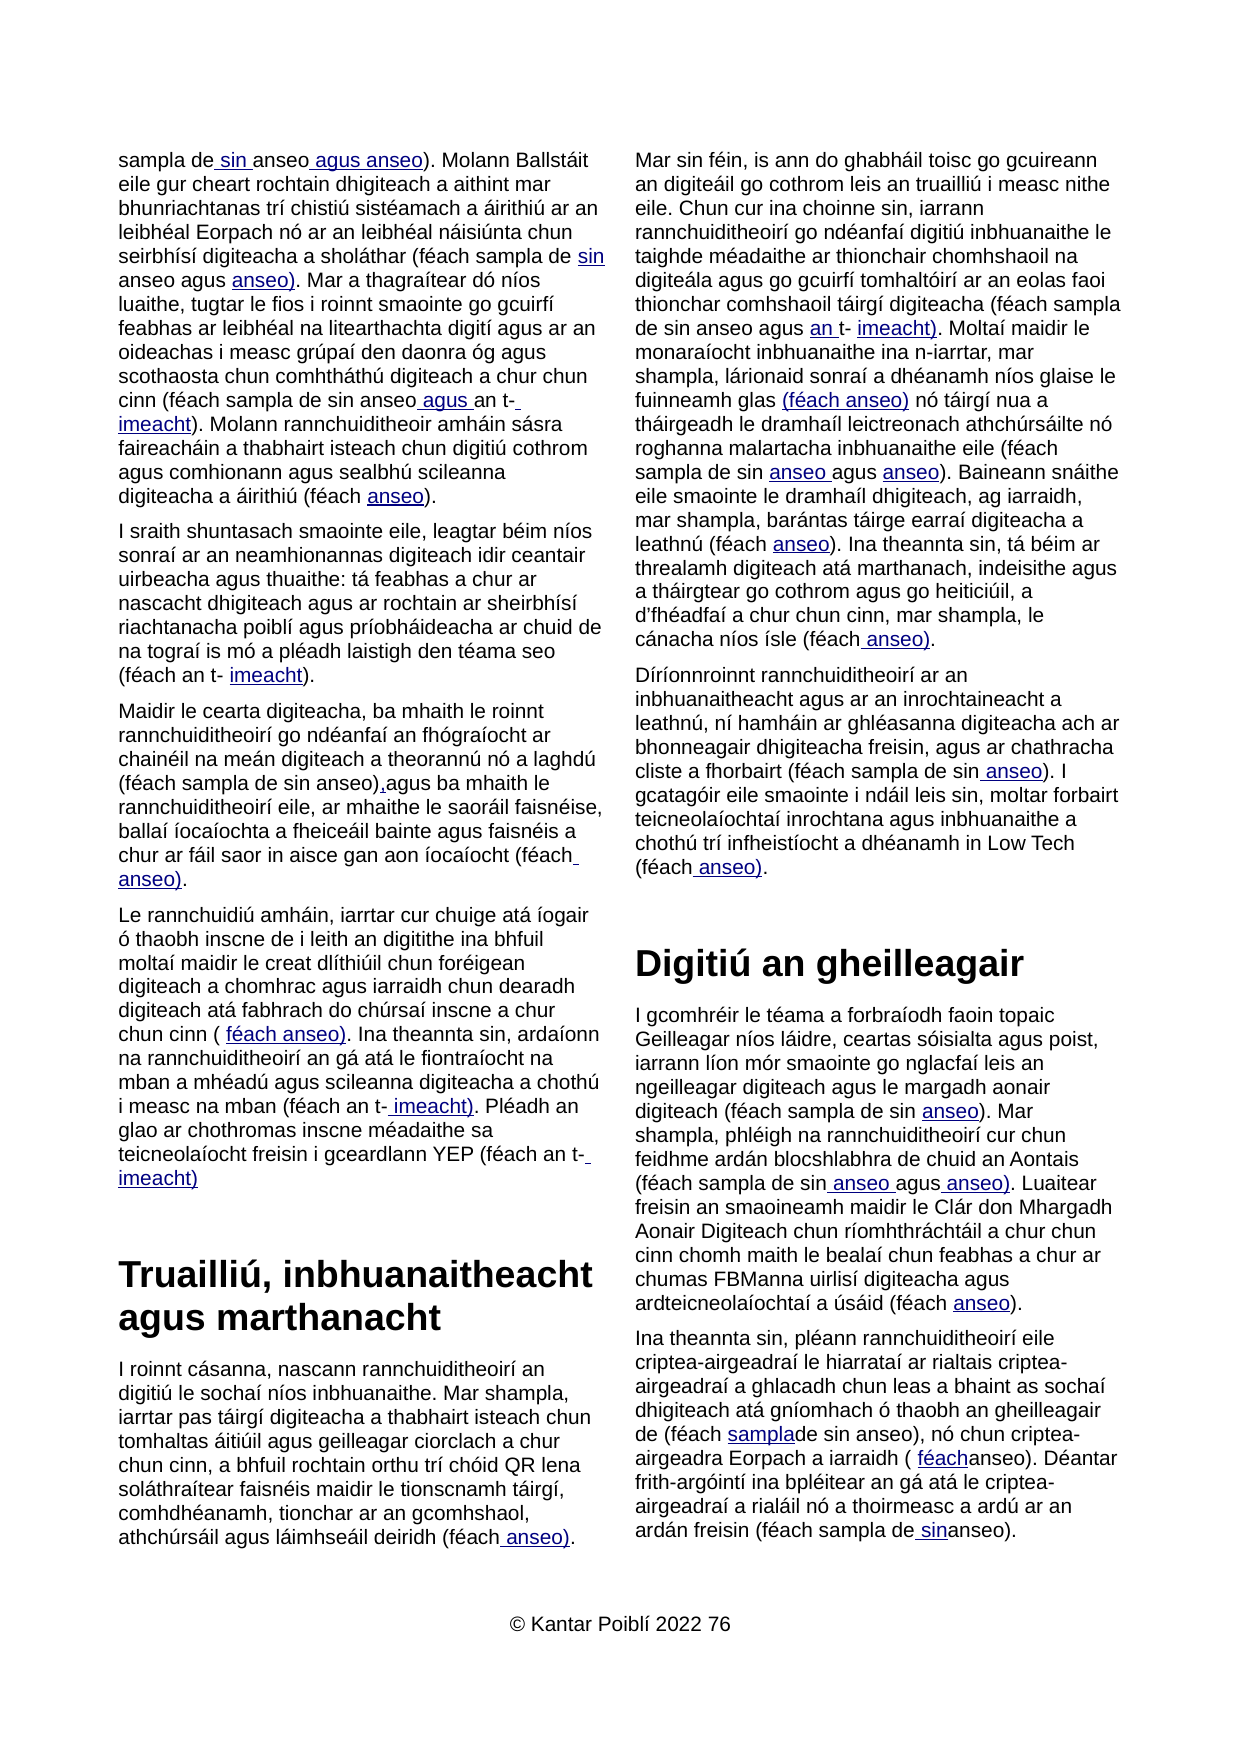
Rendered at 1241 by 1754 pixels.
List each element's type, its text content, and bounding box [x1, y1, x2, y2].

text Díríonnroinnt rannchuiditheoirí ar an inbhuanaitheacht agus ar an inrochtaineacht a leathnú, ní hamháin ar ghléasanna digiteacha ach ar bhonneagair dhigiteacha freisin, agus ar chathracha cliste a fhorbairt (féach sampla de sin anseo). I gcatagóir eile smaointe i ndáil leis sin, moltar forbairt teicneolaíochtaí inrochtana agus inbhuanaithe a chothú trí infheistíocht a dhéanamh in Low Tech (féach anseo). [635, 663, 1122, 879]
subtitle Digitiú an gheilleagair [635, 941, 1122, 984]
subtitle Truailliú, inbhuanaitheacht agus marthanacht [118, 1252, 605, 1339]
text Le rannchuidiú amháin, iarrtar cur chuige atá íogair ó thaobh inscne de i leith an digitithe ina bhfuil moltaí maidir le creat dlíthiúil chun foréigean digiteach a chomhrac agus iarraidh chun dearadh digiteach atá fabhrach do chúrsaí inscne a chur chun cinn ( féach anseo). Ina theannta sin, ardaíonn na rannchuiditheoirí an gá atá le fiontraíocht na mban a mhéadú agus scileanna digiteacha a chothú i measc na mban (féach an t- imeacht). Pléadh an glao ar chothromas inscne méadaithe sa teicneolaíocht freisin i gceardlann YEP (féach an t- imeacht) [118, 902, 605, 1190]
text sampla de sin anseo agus anseo). Molann Ballstáit eile gur cheart rochtain dhigiteach a aithint mar bhunriachtanas trí chistiú sistéamach a áirithiú ar an leibhéal Eorpach nó ar an leibhéal náisiúnta chun seirbhísí digiteacha a sholáthar (féach sampla de sin anseo agus anseo). Mar a thagraítear dó níos luaithe, tugtar le fios i roinnt smaointe go gcuirfí feabhas ar leibhéal na litearthachta digití agus ar an oideachas i measc grúpaí den daonra óg agus scothaosta chun comhtháthú digiteach a chur chun cinn (féach sampla de sin anseo agus an t- imeacht). Molann rannchuiditheoir amháin sásra faireacháin a thabhairt isteach chun digitiú cothrom agus comhionann agus sealbhú scileanna digiteacha a áirithiú (féach anseo). [118, 148, 605, 507]
text I gcomhréir le téama a forbraíodh faoin topaic Geilleagar níos láidre, ceartas sóisialta agus poist, iarrann líon mór smaointe go nglacfaí leis an ngeilleagar digiteach agus le margadh aonair digiteach (féach sampla de sin anseo). Mar shampla, phléigh na rannchuiditheoirí cur chun feidhme ardán blocshlabhra de chuid an Aontais (féach sampla de sin anseo agus anseo). Luaitear freisin an smaoineamh maidir le Clár don Mhargadh Aonair Digiteach chun ríomhthráchtáil a chur chun cinn chomh maith le bealaí chun feabhas a chur ar chumas FBManna uirlisí digiteacha agus ardteicneolaíochtaí a úsáid (féach anseo). [635, 1003, 1122, 1314]
text Ina theannta sin, pléann rannchuiditheoirí eile criptea-airgeadraí le hiarrataí ar rialtais criptea-airgeadraí a ghlacadh chun leas a bhaint as sochaí dhigiteach atá gníomhach ó thaobh an gheilleagair de (féach samplade sin anseo), nó chun criptea-airgeadra Eorpach a iarraidh ( féachanseo). Déantar frith-argóintí ina bpléitear an gá atá le criptea-airgeadraí a rialáil nó a thoirmeasc a ardú ar an ardán freisin (féach sampla de sinanseo). [635, 1326, 1122, 1542]
text I sraith shuntasach smaointe eile, leagtar béim níos sonraí ar an neamhionannas digiteach idir ceantair uirbeacha agus thuaithe: tá feabhas a chur ar nascacht dhigiteach agus ar rochtain ar sheirbhísí riachtanacha poiblí agus príobháideacha ar chuid de na tograí is mó a pléadh laistigh den téama seo (féach an t- imeacht). [118, 519, 605, 687]
text Mar sin féin, is ann do ghabháil toisc go gcuireann an digiteáil go cothrom leis an truailliú i measc nithe eile. Chun cur ina choinne sin, iarrann rannchuiditheoirí go ndéanfaí digitiú inbhuanaithe le taighde méadaithe ar thionchair chomhshaoil na digiteála agus go gcuirfí tomhaltóirí ar an eolas faoi thionchar comhshaoil táirgí digiteacha (féach sampla de sin anseo agus an t- imeacht). Moltaí maidir le monaraíocht inbhuanaithe ina n-iarrtar, mar shampla, lárionaid sonraí a dhéanamh níos glaise le fuinneamh glas (féach anseo) nó táirgí nua a tháirgeadh le dramhaíl leictreonach athchúrsáilte nó roghanna malartacha inbhuanaithe eile (féach sampla de sin anseo agus anseo). Baineann snáithe eile smaointe le dramhaíl dhigiteach, ag iarraidh, mar shampla, barántas táirge earraí digiteacha a leathnú (féach anseo). Ina theannta sin, tá béim ar threalamh digiteach atá marthanach, indeisithe agus a tháirgtear go cothrom agus go heiticiúil, a d’fhéadfaí a chur chun cinn, mar shampla, le cánacha níos ísle (féach anseo). [635, 148, 1122, 651]
text I roinnt cásanna, nascann rannchuiditheoirí an digitiú le sochaí níos inbhuanaithe. Mar shampla, iarrtar pas táirgí digiteacha a thabhairt isteach chun tomhaltas áitiúil agus geilleagar ciorclach a chur chun cinn, a bhfuil rochtain orthu trí chóid QR lena soláthraítear faisnéis maidir le tionscnamh táirgí, comhdhéanamh, tionchar ar an gcomhshaol, athchúrsáil agus láimhseáil deiridh (féach anseo). [118, 1357, 605, 1549]
text Maidir le cearta digiteacha, ba mhaith le roinnt rannchuiditheoirí go ndéanfaí an fhógraíocht ar chainéil na meán digiteach a theorannú nó a laghdú (féach sampla de sin anseo),agus ba mhaith le rannchuiditheoirí eile, ar mhaithe le saoráil faisnéise, ballaí íocaíochta a fheiceáil bainte agus faisnéis a chur ar fáil saor in aisce gan aon íocaíocht (féach anseo). [118, 699, 605, 891]
